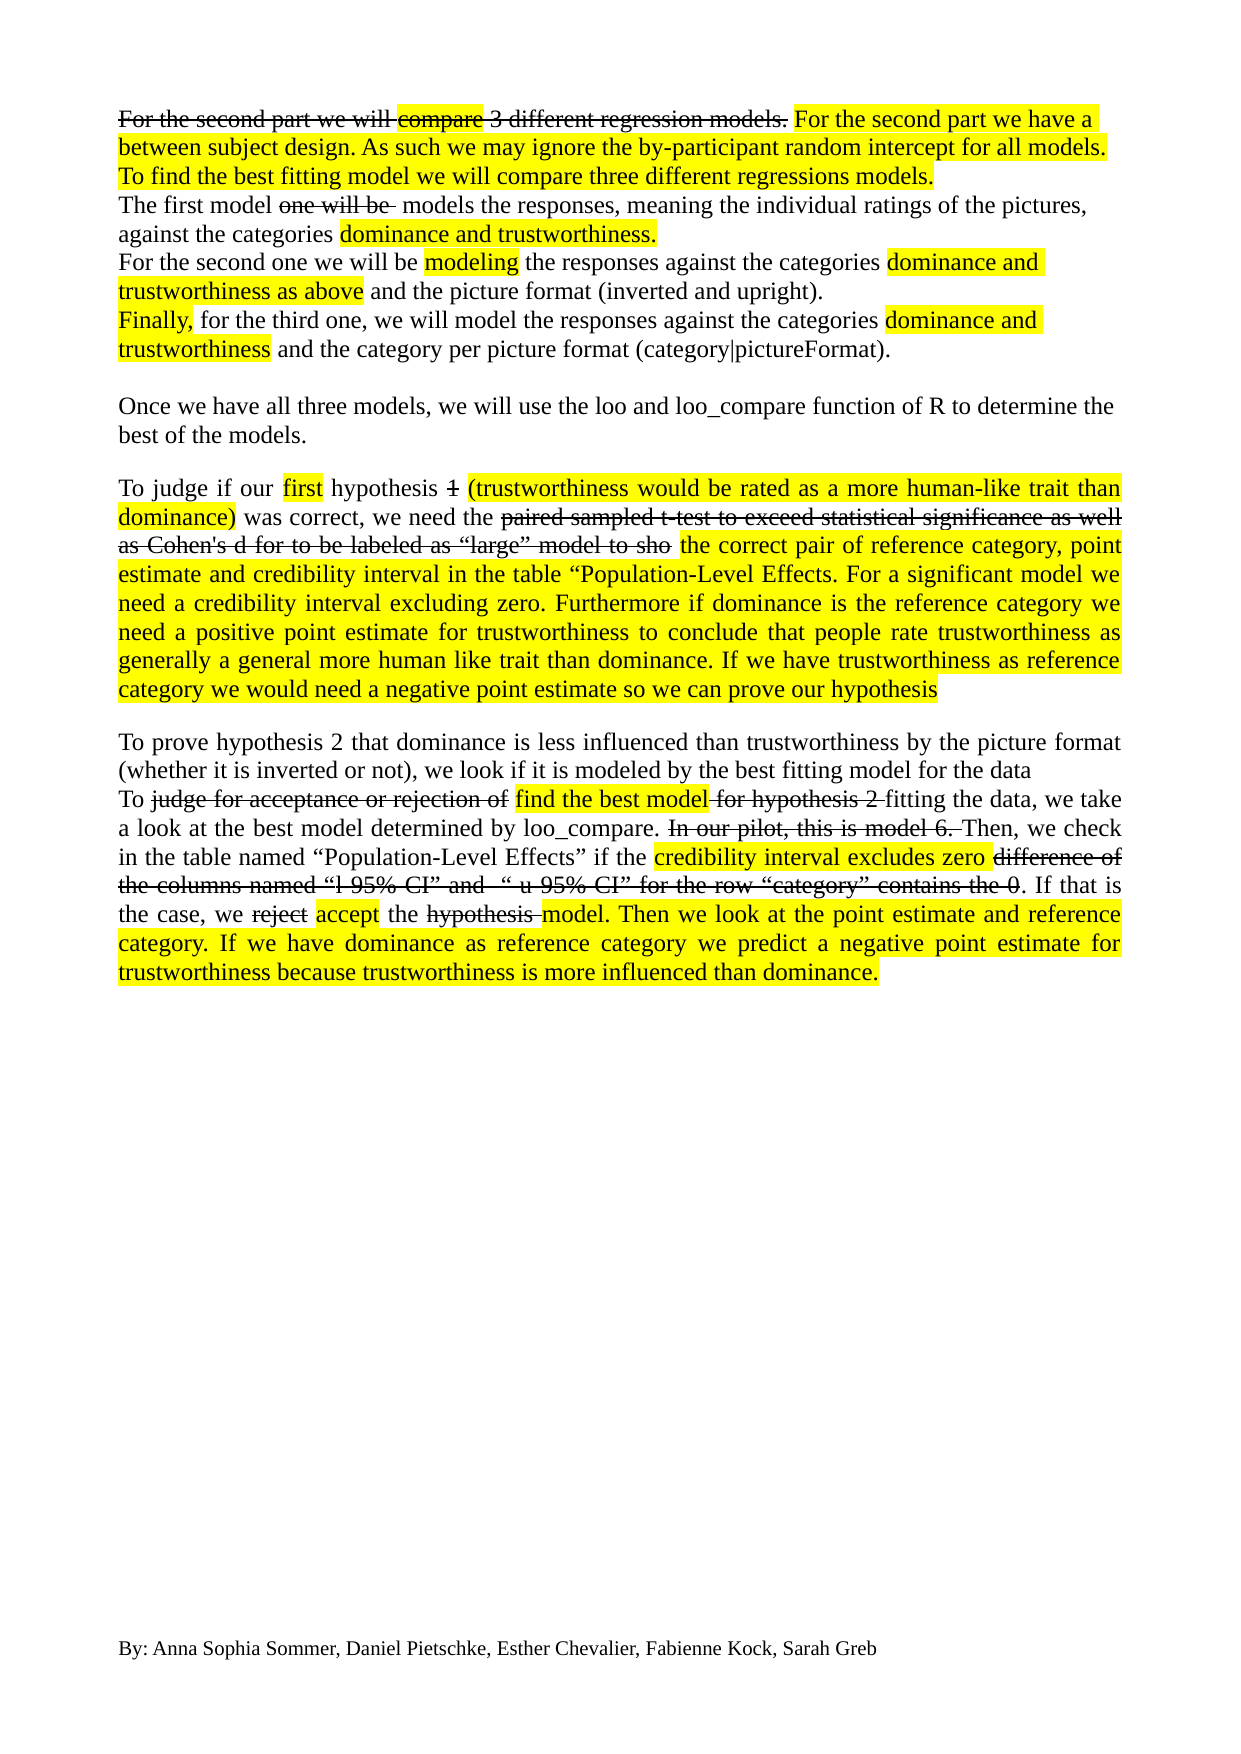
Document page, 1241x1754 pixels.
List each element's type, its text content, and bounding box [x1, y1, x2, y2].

text For the second one we will be modeling the responses against the categories dominance and trustworthiness as above and the picture format (inverted and upright). [118, 247, 1122, 305]
text To judge if our first hypothesis 1 (trustworthiness would be rated as a more human-like trait than dominance) was correct, we need the paired sampled t-test to exceed statistical significance as well as Cohen's d for to be labeled as “large” model to sho the correct pair of reference category, point estimate and credibility interval in the table “Population-Level Effects. For a significant model we need a credibility interval excluding zero. Furthermore if dominance is the reference category we need a positive point estimate for trustworthiness to conclude that people rate trustworthiness as generally a general more human like trait than dominance. If we have trustworthiness as reference category we would need a negative point estimate so we can prove our hypothesis [118, 473, 1122, 703]
text Once we have all three models, we will use the loo and loo_compare function of R to determine the best of the models. [118, 391, 1122, 449]
text To judge for acceptance or rejection of find the best model for hypothesis 2 fitting the data, we take a look at the best model determined by loo_compare. In our pilot, this is model 6. Then, we check in the table named “Population-Level Effects” if the credibility interval excludes zero difference of the columns named “l-95% CI” and “ u-95% CI” for the row “category” contains the 0. If that is the case, we reject accept the hypothesis model. Then we look at the point estimate and reference category. If we have dominance as reference category we predict a negative point estimate for trustworthiness because trustworthiness is more influenced than dominance. [118, 784, 1122, 986]
text To find the best fitting model we will compare three different regressions models. [118, 161, 1122, 190]
text Finally, for the third one, we will model the responses against the categories dominance and trustworthiness and the category per picture format (category|pictureFormat). [118, 305, 1122, 362]
text The first model one will be models the responses, meaning the individual ratings of the pictures, against the categories dominance and trustworthiness. [118, 190, 1122, 247]
text To prove hypothesis 2 that dominance is less influenced than trustworthiness by the picture format (whether it is inverted or not), we look if it is modeled by the best fitting model for the data [118, 727, 1122, 784]
text For the second part we will compare 3 different regression models. For the second part we have a between subject design. As such we may ignore the by-participant random intercept for all models. [118, 104, 1122, 161]
